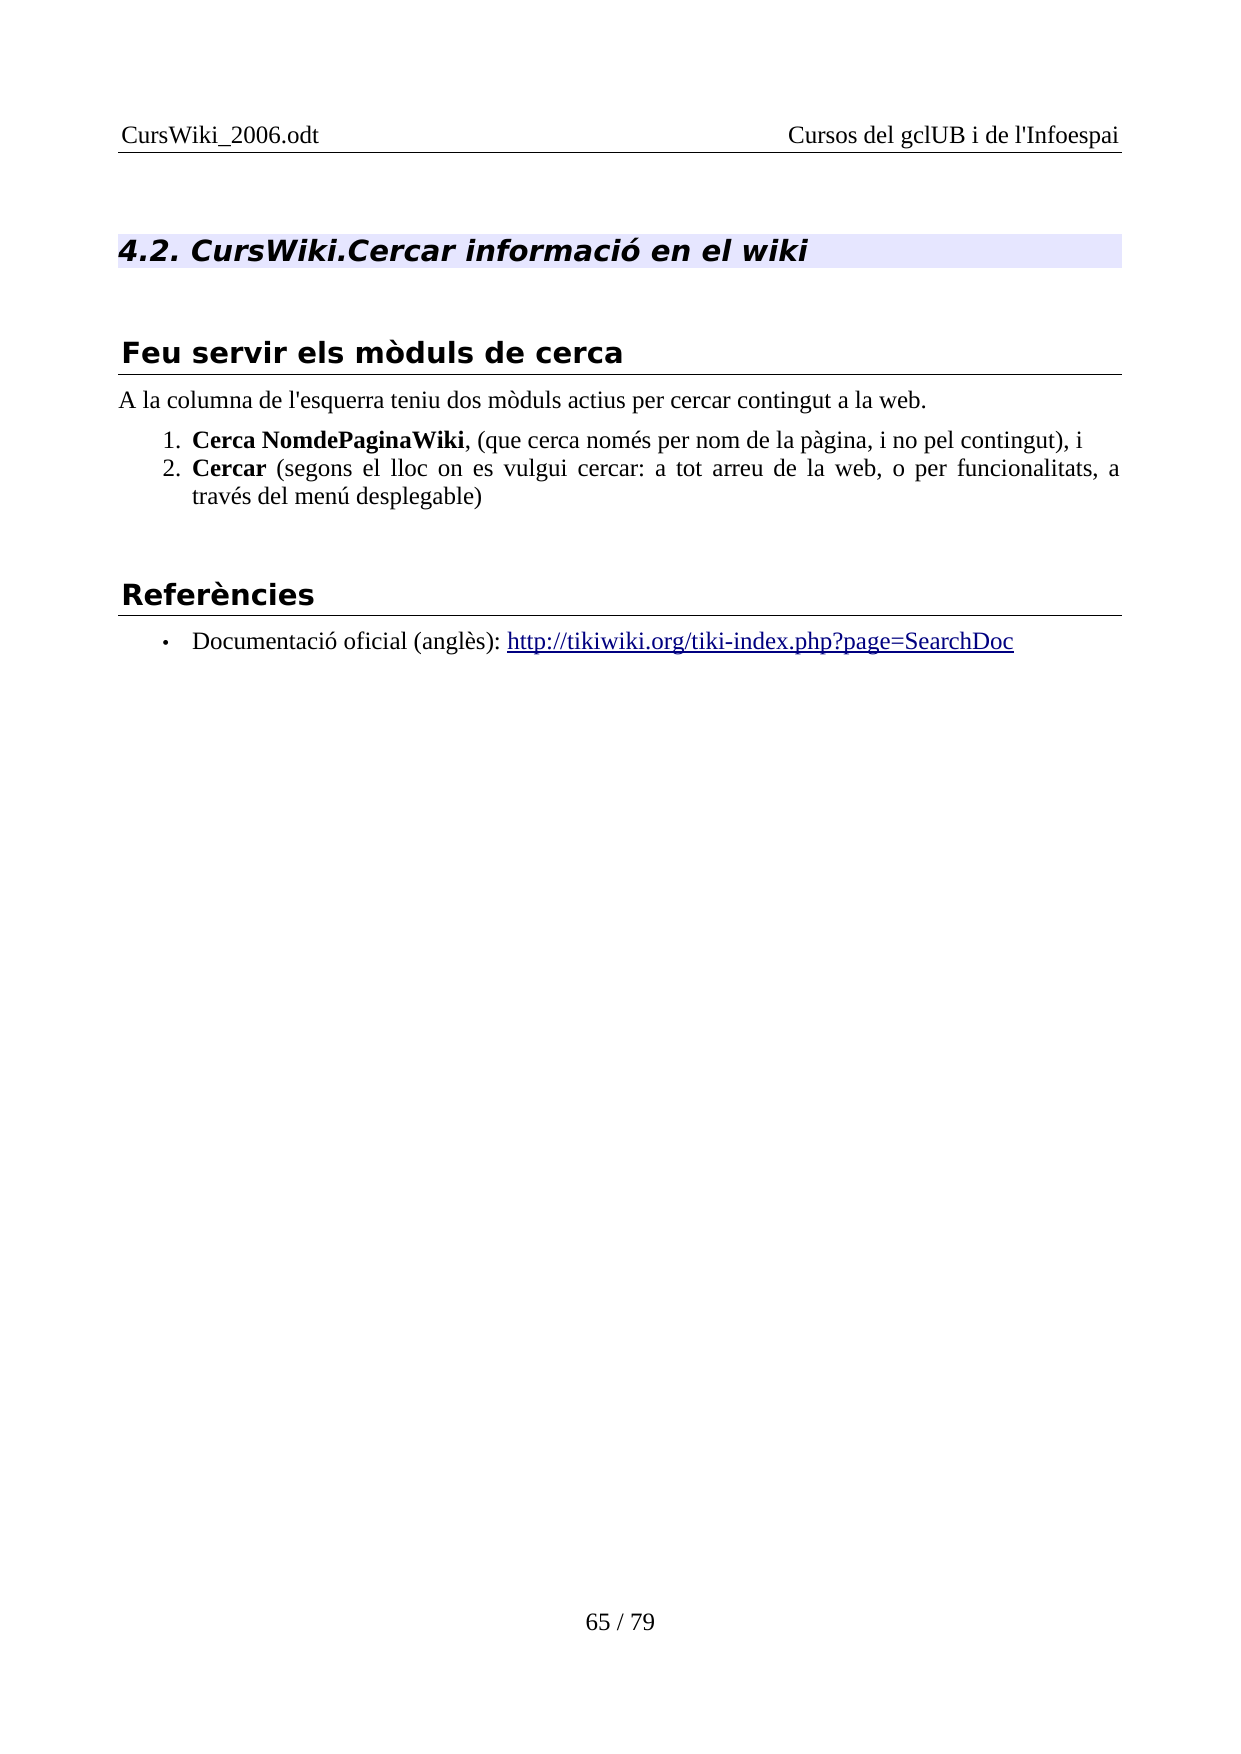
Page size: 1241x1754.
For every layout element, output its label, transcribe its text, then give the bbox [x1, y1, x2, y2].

subtitle Feu servir els mòduls de cerca [118, 333, 1122, 374]
subtitle 4.2. CursWiki.Cercar informació en el wiki [118, 234, 1122, 268]
subtitle Referències [118, 575, 1122, 615]
list Cerca NomdePaginaWiki, (que cerca només per nom de la pàgina, i no pel contingut), i [162, 426, 1122, 454]
list Documentació oficial (anglès): http://tikiwiki.org/tiki-index.php?page=SearchDoc [162, 627, 1122, 655]
text A la columna de l'esquerra teniu dos mòduls actius per cercar contingut a la web. [118, 386, 1122, 414]
list Cercar (segons el lloc on es vulgui cercar: a tot arreu de la web, o per funcionalitats, a través del menú desplegable) [162, 454, 1122, 509]
